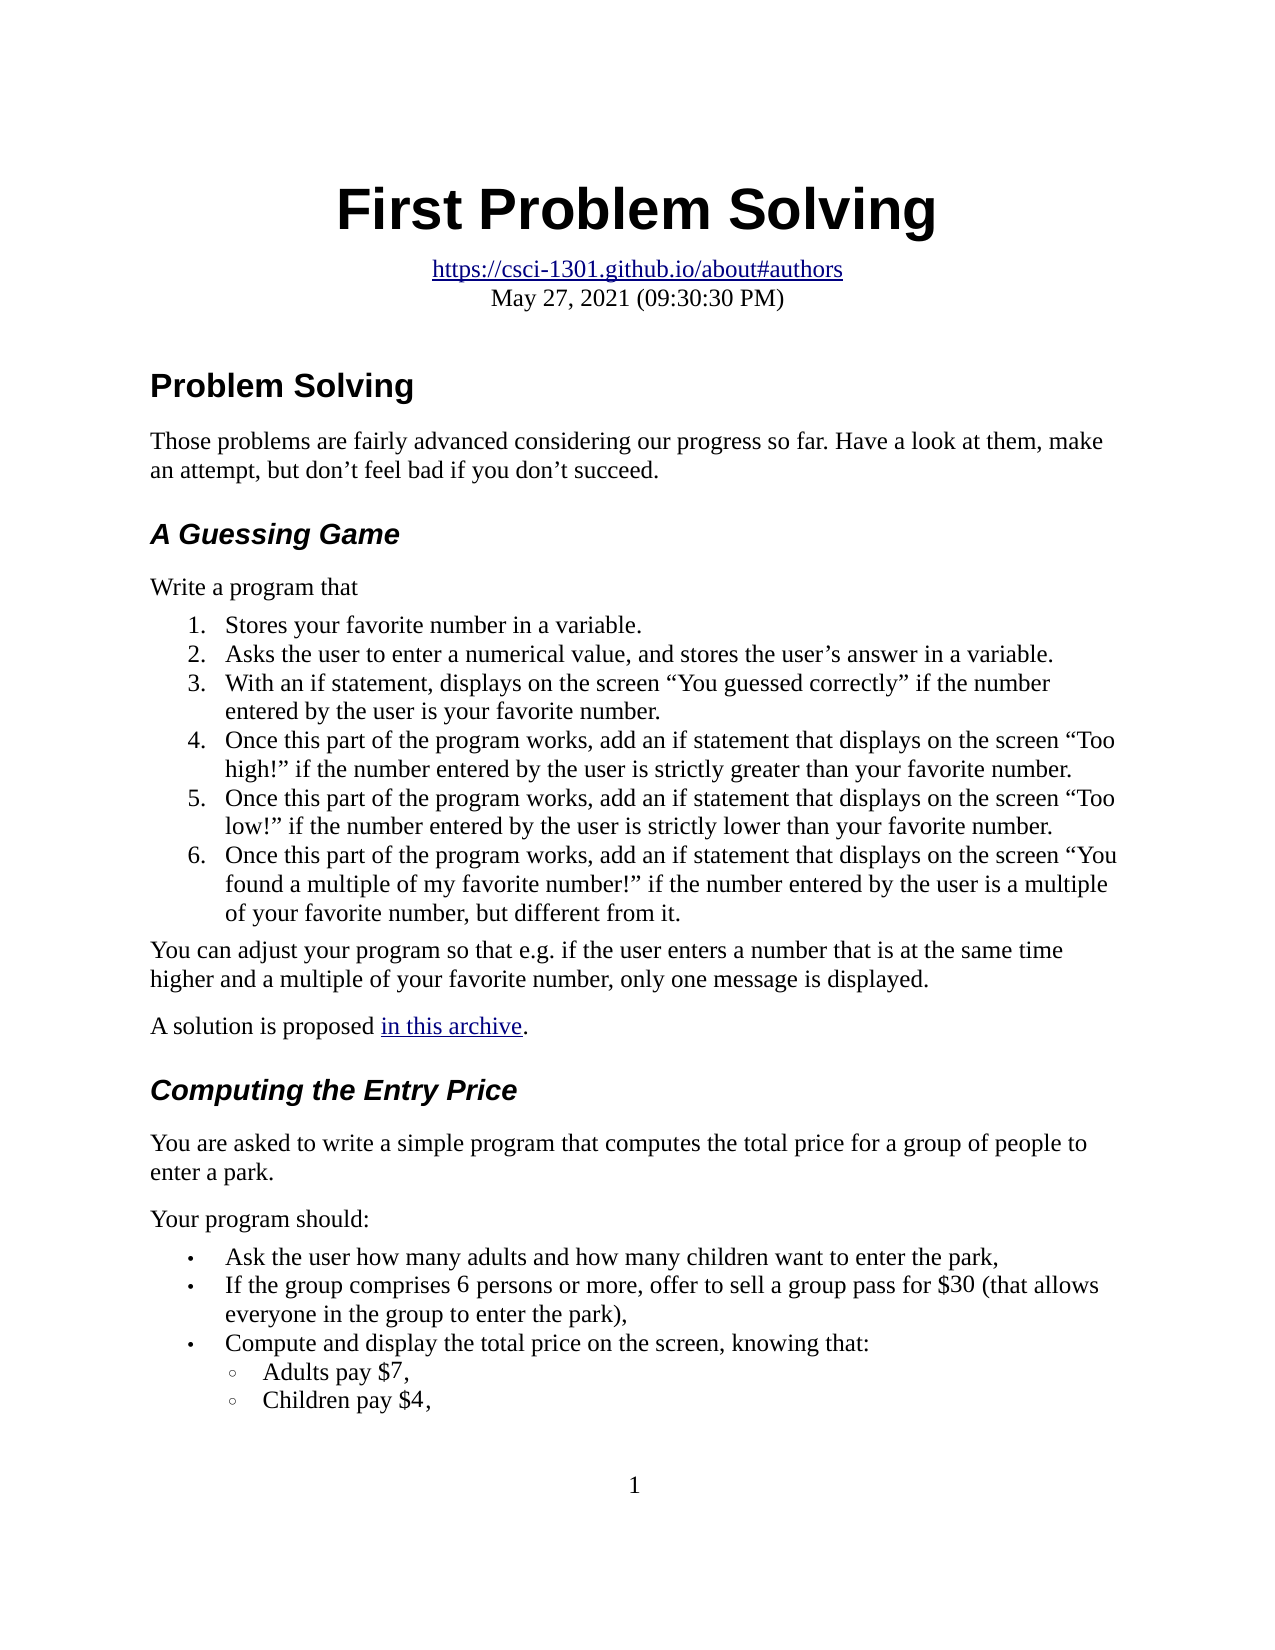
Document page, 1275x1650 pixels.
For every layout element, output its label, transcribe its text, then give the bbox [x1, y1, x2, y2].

list Compute and display the total price on the screen, knowing that: [187, 1328, 1125, 1357]
subtitle Problem Solving [150, 366, 1125, 404]
text A solution is proposed in this archive. [150, 1011, 1125, 1039]
list Once this part of the program works, add an if statement that displays on the screen “You found a multiple of my favorite number!” if the number entered by the user is a multiple of your favorite number, but different from it. [187, 840, 1125, 926]
list Once this part of the program works, add an if statement that displays on the screen “Too low!” if the number entered by the user is strictly lower than your favorite number. [187, 783, 1125, 840]
subtitle Computing the Entry Price [150, 1073, 1125, 1107]
text Your program should: [150, 1204, 1125, 1233]
text Those problems are fairly advanced considering our progress so far. Have a look at them, make an attempt, but don’t feel bad if you don’t succeed. [150, 426, 1125, 483]
list With an if statement, displays on the screen “You guessed correctly” if the number entered by the user is your favorite number. [187, 668, 1125, 725]
text Write a program that [150, 572, 1125, 601]
list Once this part of the program works, add an if statement that displays on the screen “Too high!” if the number entered by the user is strictly greater than your favorite number. [187, 725, 1125, 783]
list If the group comprises persons or more, offer to sell a group pass for $ (that allows everyone in the group to enter the park), [187, 1270, 1125, 1328]
text https://csci-1301.github.io/about#authors [150, 254, 1125, 283]
list Stores your favorite number in a variable. [187, 610, 1125, 639]
subtitle A Guessing Game [150, 517, 1125, 551]
title First Problem Solving [150, 175, 1125, 242]
list Ask the user how many adults and how many children want to enter the park, [187, 1242, 1125, 1270]
text You can adjust your program so that e.g. if the user enters a number that is at the same time higher and a multiple of your favorite number, only one message is displayed. [150, 935, 1125, 993]
text You are asked to write a simple program that computes the total price for a group of people to enter a park. [150, 1128, 1125, 1186]
text May 27, 2021 (09:30:30 PM) [150, 283, 1125, 312]
list Asks the user to enter a numerical value, and stores the user’s answer in a variable. [187, 639, 1125, 668]
list Children pay $, [225, 1385, 1125, 1414]
list Adults pay $, [225, 1357, 1125, 1385]
